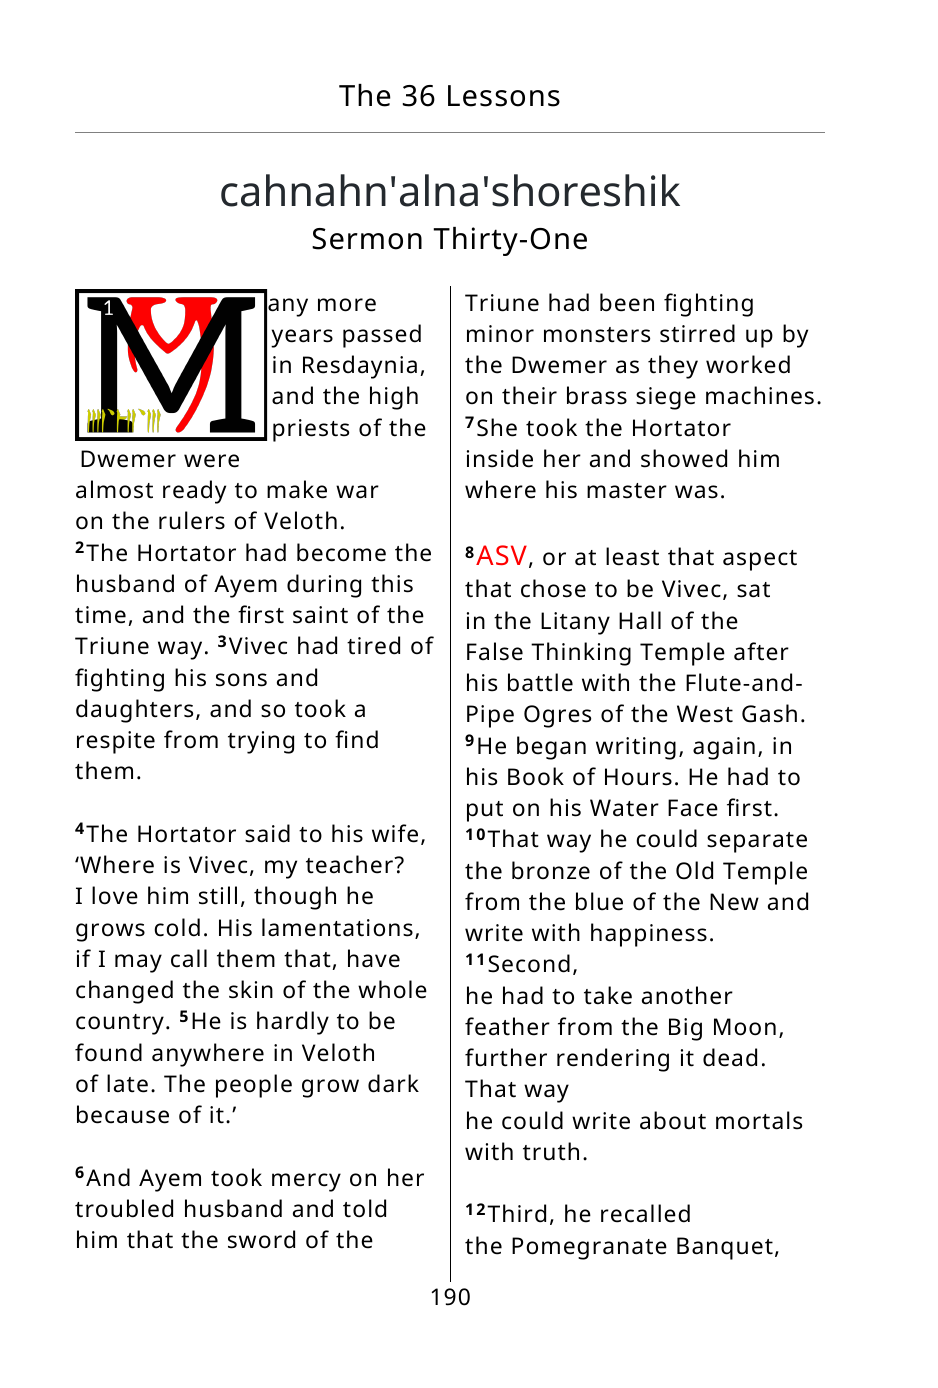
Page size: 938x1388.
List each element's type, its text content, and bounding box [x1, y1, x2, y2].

text years passed [268, 318, 435, 349]
text 12Third, he recalled the Pomegranate Banquet, [465, 1198, 825, 1261]
text and the high [268, 380, 435, 412]
text in Resdaynia, [268, 349, 435, 380]
text any more [75, 287, 435, 318]
text 8ASV, or at least that aspect that chose to be Vivec, sat in the Litany Hall of the False Thinking Temple after his battle with the Flute-and-Pipe Ogres of the West Gash. 9He began writing, again, in his Book of Hours. He had to put on his Water Face first. 10That way he could separate the bronze of the Old Temple from the blue of the New and write with happiness. 11Second, he had to take another feather from the Big Moon, further rendering it dead. That way he could write about mortals with truth. [465, 537, 825, 1167]
text Dwemer were [75, 443, 435, 474]
text priests of the [75, 412, 435, 443]
text almost ready to make war on the rulers of Veloth. 2The Hortator had become the husband of Ayem during this time, and the first saint of the Triune way. 3Vivec had tired of fighting his sons and daughters, and so took a respite from trying to find them. [75, 474, 435, 787]
text The 36 Lessons [75, 75, 825, 115]
text Triune had been fighting minor monsters stirred up by the Dwemer as they worked on their brass siege machines. 7She took the Hortator inside her and showed him where his master was. [465, 287, 825, 505]
text 6And Ayem took mercy on her troubled husband and told him that the sword of the [75, 1162, 435, 1255]
picture [75, 289, 268, 441]
text Sermon Thirty-One [75, 218, 825, 258]
text 4The Hortator said to his wife, ‘Where is Vivec, my teacher? I love him still, though he grows cold. His lamentations, if I may call them that, have changed the skin of the whole country. 5He is hardly to be found anywhere in Veloth of late. The people grow dark because of it.’ [75, 818, 435, 1130]
subtitle cahnahn'alna'shoreshik [75, 162, 825, 218]
